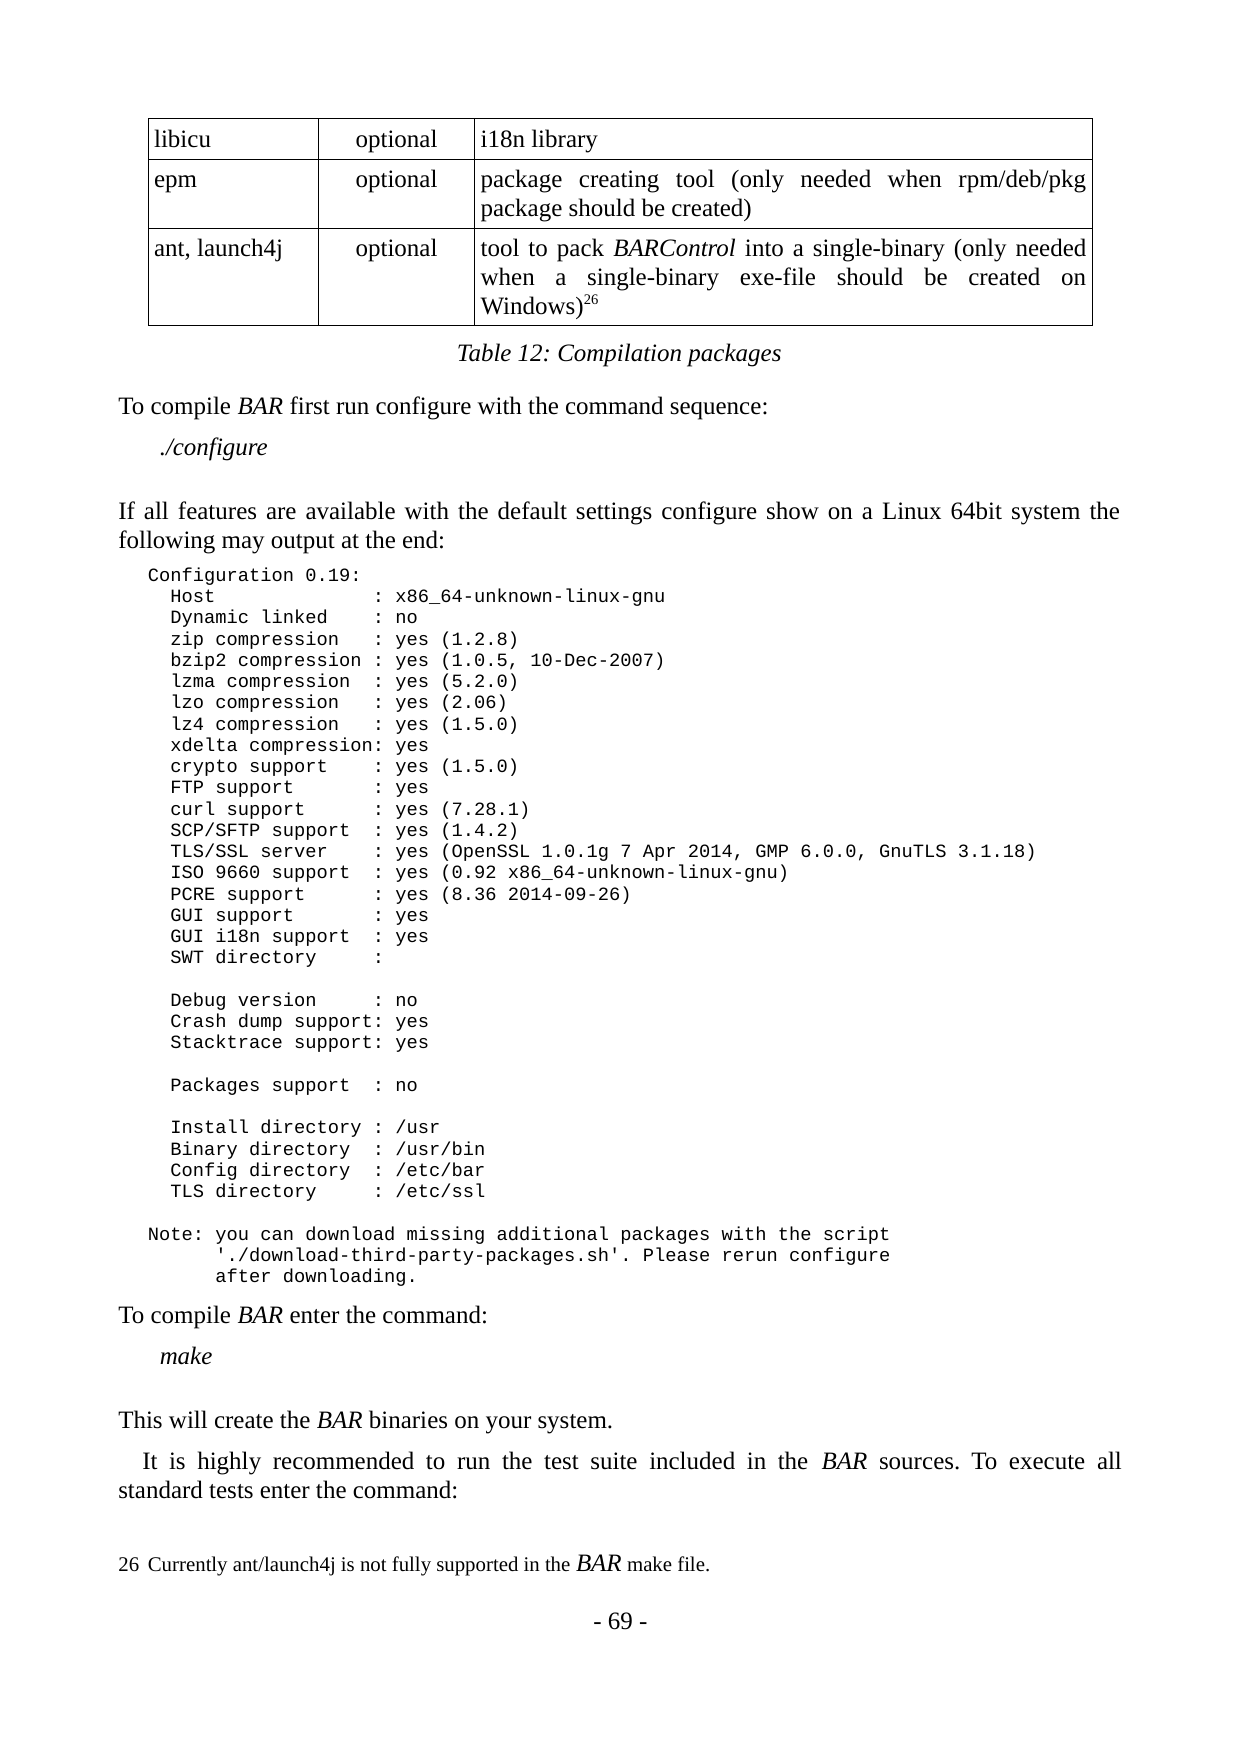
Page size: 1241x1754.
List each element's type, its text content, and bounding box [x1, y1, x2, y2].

text TLS/SSL server : yes (OpenSSL 1.0.1g 7 Apr 2014, GMP 6.0.0, GnuTLS 3.1.18) [148, 842, 1122, 863]
text xdelta compression: yes [148, 736, 1122, 757]
text SWT directory : [148, 948, 1122, 969]
table_cell optional [319, 160, 474, 227]
text zip compression : yes (1.2.8) [148, 629, 1122, 651]
text If all features are available with the default settings configure show on a Linux 64bit system the following may output at the end: [118, 496, 1122, 554]
text FTP support : yes [148, 778, 1122, 799]
table_cell package creating tool (only needed when rpm/deb/pkg package should be created) [475, 160, 1092, 227]
text lzo compression : yes (2.06) [148, 693, 1122, 714]
text Note: you can download missing additional packages with the script [148, 1224, 1122, 1246]
text To compile BAR enter the command: [118, 1300, 1122, 1329]
text Host : x86_64-unknown-linux-gnu [148, 587, 1122, 608]
table_cell ant, launch4j [149, 229, 318, 325]
table_cell i18n library [475, 119, 1092, 158]
text Config directory : /etc/bar [148, 1161, 1122, 1182]
text SCP/SFTP support : yes (1.4.2) [148, 821, 1122, 842]
text ISO 9660 support : yes (0.92 x86_64-unknown-linux-gnu) [148, 863, 1122, 884]
text Configuration 0.19: [148, 566, 1122, 587]
table_cell optional [319, 119, 474, 158]
text Binary directory : /usr/bin [148, 1139, 1122, 1161]
text This will create the BAR binaries on your system. [118, 1405, 1122, 1434]
text To compile BAR first run configure with the command sequence: [118, 391, 1122, 420]
table_cell optional [319, 229, 474, 325]
text make [159, 1341, 1122, 1370]
text Debug version : no [148, 991, 1122, 1012]
text bzip2 compression : yes (1.0.5, 10-Dec-2007) [148, 651, 1122, 672]
text lz4 compression : yes (1.5.0) [148, 714, 1122, 736]
text Dynamic linked : no [148, 608, 1122, 629]
text Packages support : no [148, 1076, 1122, 1097]
text TLS directory : /etc/ssl [148, 1182, 1122, 1203]
text after downloading. [148, 1267, 1122, 1288]
text Stacktrace support: yes [148, 1033, 1122, 1054]
text './download-third-party-packages.sh'. Please rerun configure [148, 1246, 1122, 1267]
text lzma compression : yes (5.2.0) [148, 672, 1122, 693]
text Install directory : /usr [148, 1118, 1122, 1139]
text curl support : yes (7.28.1) [148, 799, 1122, 821]
table_cell libicu [149, 119, 318, 158]
text Table 12: Compilation packages [118, 338, 1122, 367]
text crypto support : yes (1.5.0) [148, 757, 1122, 778]
text GUI i18n support : yes [148, 927, 1122, 948]
text GUI support : yes [148, 906, 1122, 927]
text PCRE support : yes (8.36 2014-09-26) [148, 884, 1122, 906]
text Crash dump support: yes [148, 1012, 1122, 1033]
text It is highly recommended to run the test suite included in the BAR sources. To execute all standard tests enter the command: [118, 1446, 1122, 1503]
table_cell tool to pack BARControl into a single-binary (only needed when a single-binary exe-file should be created on Windows) [475, 229, 1092, 325]
text ./configure [159, 432, 1122, 461]
table_cell epm [149, 160, 318, 227]
